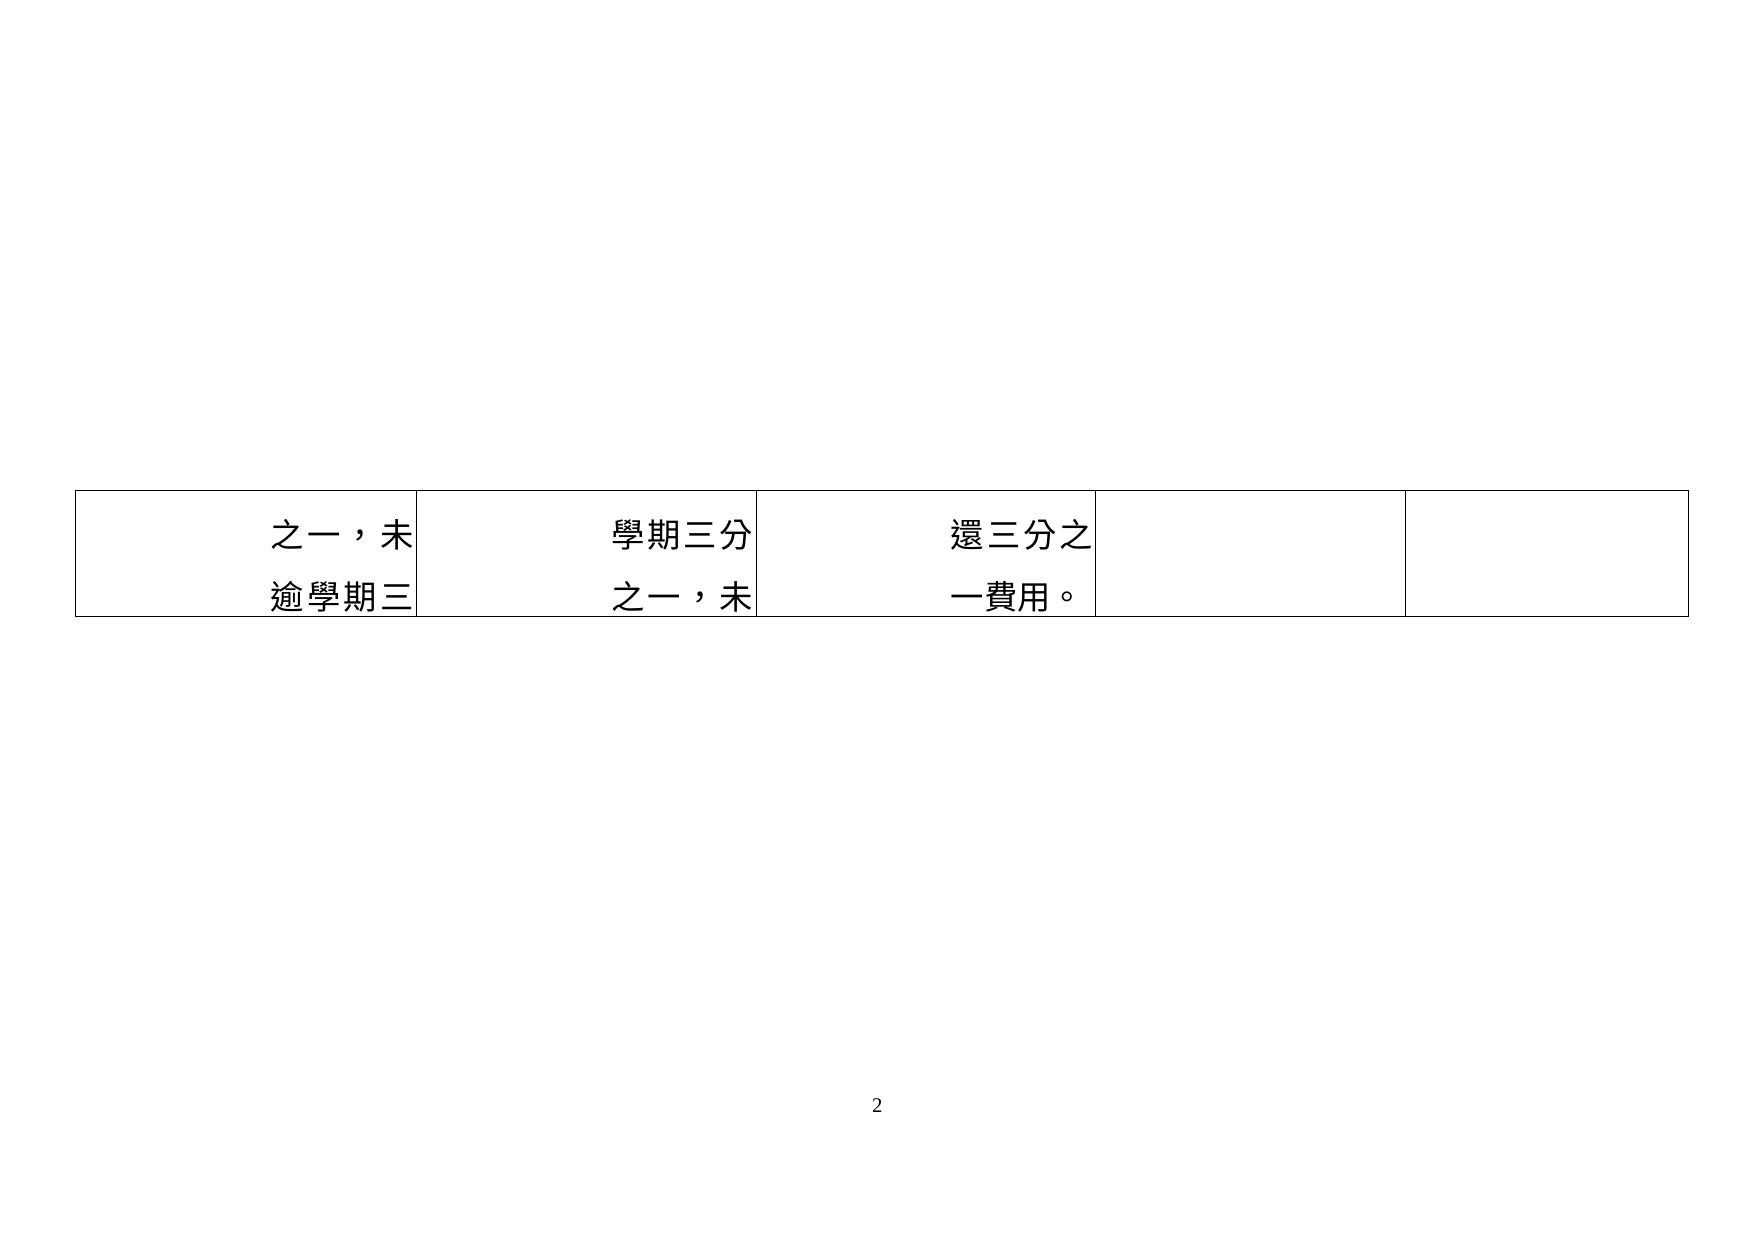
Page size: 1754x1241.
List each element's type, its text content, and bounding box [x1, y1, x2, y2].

table_cell 還三分之一費用。 [757, 491, 1095, 616]
table_cell 之一，未逾學期三 [76, 491, 416, 616]
table_cell [1096, 491, 1405, 616]
table_cell [1406, 491, 1688, 616]
table_cell 學期三分之一，未 [417, 491, 756, 616]
